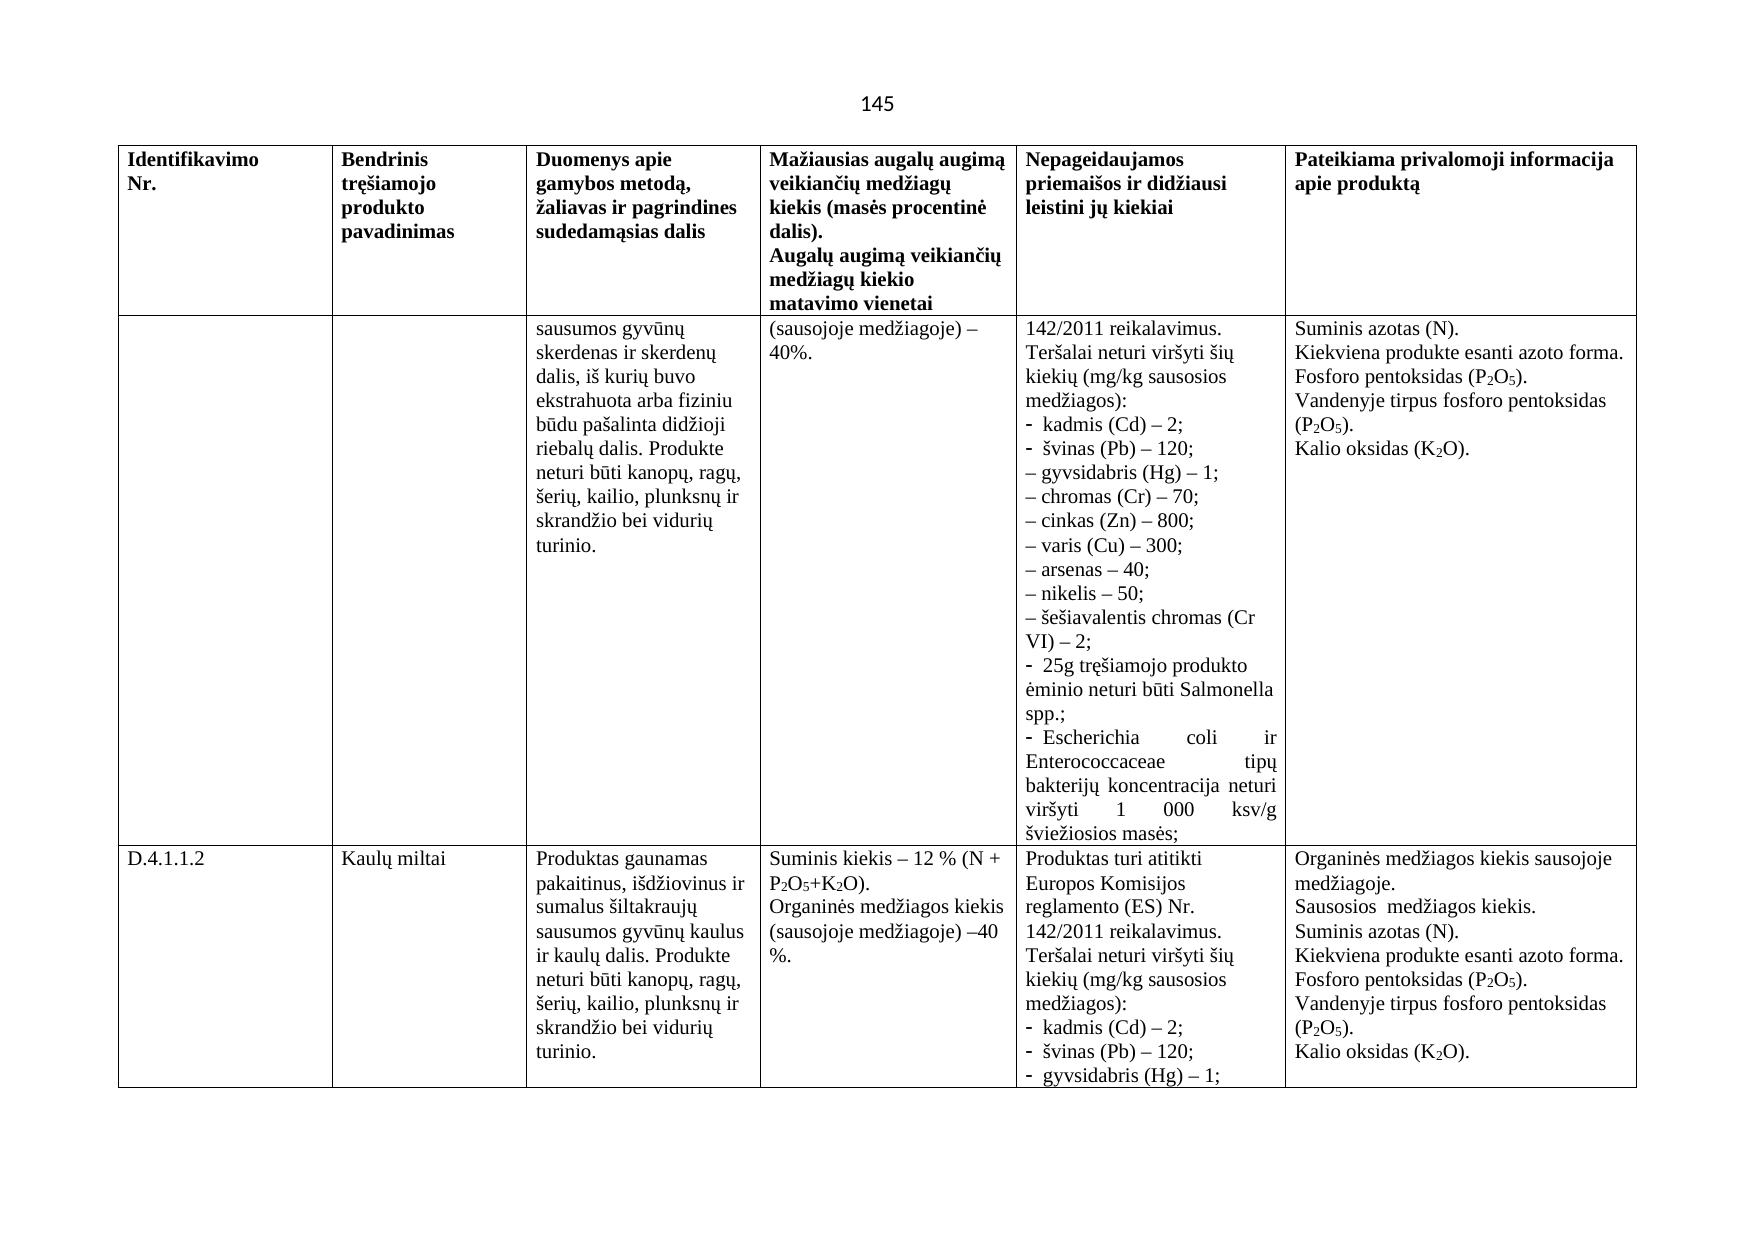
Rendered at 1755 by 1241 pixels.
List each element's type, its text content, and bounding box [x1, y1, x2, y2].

table_cell [119, 316, 332, 845]
table_cell D.4.1.1.2 [119, 846, 332, 1087]
table_header Identifikavimo Nr. [119, 146, 332, 315]
table_header Mažiausias augalų augimą veikiančių medžiagų kiekis (masės procentinė dalis). Augalų augimą veikiančių medžiagų kiekio matavimo vienetai [761, 146, 1016, 315]
table_cell (sausojoje medžiagoje) – 40%. [761, 316, 1016, 845]
table_cell Suminis kiekis – 12 % (N + P2O5+K2O). Organinės medžiagos kiekis (sausojoje medžiagoje) –40 %. [761, 846, 1016, 1087]
table_cell Produktas gaunamas pakaitinus, išdžiovinus ir sumalus šiltakraujų sausumos gyvūnų kaulus ir kaulų dalis. Produkte neturi būti kanopų, ragų, šerių, kailio, plunksnų ir skrandžio bei vidurių turinio. [527, 846, 760, 1087]
table_cell Kaulų miltai [333, 846, 526, 1087]
table_header Nepageidaujamos priemaišos ir didžiausi leistini jų kiekiai [1017, 146, 1285, 315]
table_cell 142/2011 reikalavimus. Teršalai neturi viršyti šių kiekių (mg/kg sausosios medžiagos): kadmis (Cd) – 2; švinas (Pb) – 120; – gyvsidabris (Hg) – 1; – chromas (Cr) – 70; – cinkas (Zn) – 800; – varis (Cu) – 300; – arsenas – 40; – nikelis – 50; – šešiavalentis chromas (Cr VI) – 2; 25g tręšiamojo produkto ėminio neturi būti Salmonella spp.; Escherichia coli ir Enterococcaceae tipų bakterijų koncentracija neturi viršyti 1 000 ksv/g šviežiosios masės; [1017, 316, 1285, 845]
table_header Pateikiama privalomoji informacija apie produktą [1286, 146, 1636, 315]
table_cell [333, 316, 526, 845]
table_header Duomenys apie gamybos metodą, žaliavas ir pagrindines sudedamąsias dalis [527, 146, 760, 315]
table_cell Produktas turi atitikti Europos Komisijos reglamento (ES) Nr. 142/2011 reikalavimus. Teršalai neturi viršyti šių kiekių (mg/kg sausosios medžiagos): kadmis (Cd) – 2; švinas (Pb) – 120; gyvsidabris (Hg) – 1; [1017, 846, 1285, 1087]
table_cell sausumos gyvūnų skerdenas ir skerdenų dalis, iš kurių buvo ekstrahuota arba fiziniu būdu pašalinta didžioji riebalų dalis. Produkte neturi būti kanopų, ragų, šerių, kailio, plunksnų ir skrandžio bei vidurių turinio. [527, 316, 760, 845]
table_cell Suminis azotas (N). Kiekviena produkte esanti azoto forma. Fosforo pentoksidas (P2O5). Vandenyje tirpus fosforo pentoksidas (P2O5). Kalio oksidas (K2O). [1286, 316, 1636, 845]
table_header Bendrinis tręšiamojo produkto pavadinimas [333, 146, 526, 315]
table_cell Organinės medžiagos kiekis sausojoje medžiagoje. Sausosios medžiagos kiekis. Suminis azotas (N). Kiekviena produkte esanti azoto forma. Fosforo pentoksidas (P2O5). Vandenyje tirpus fosforo pentoksidas (P2O5). Kalio oksidas (K2O). [1286, 846, 1636, 1087]
